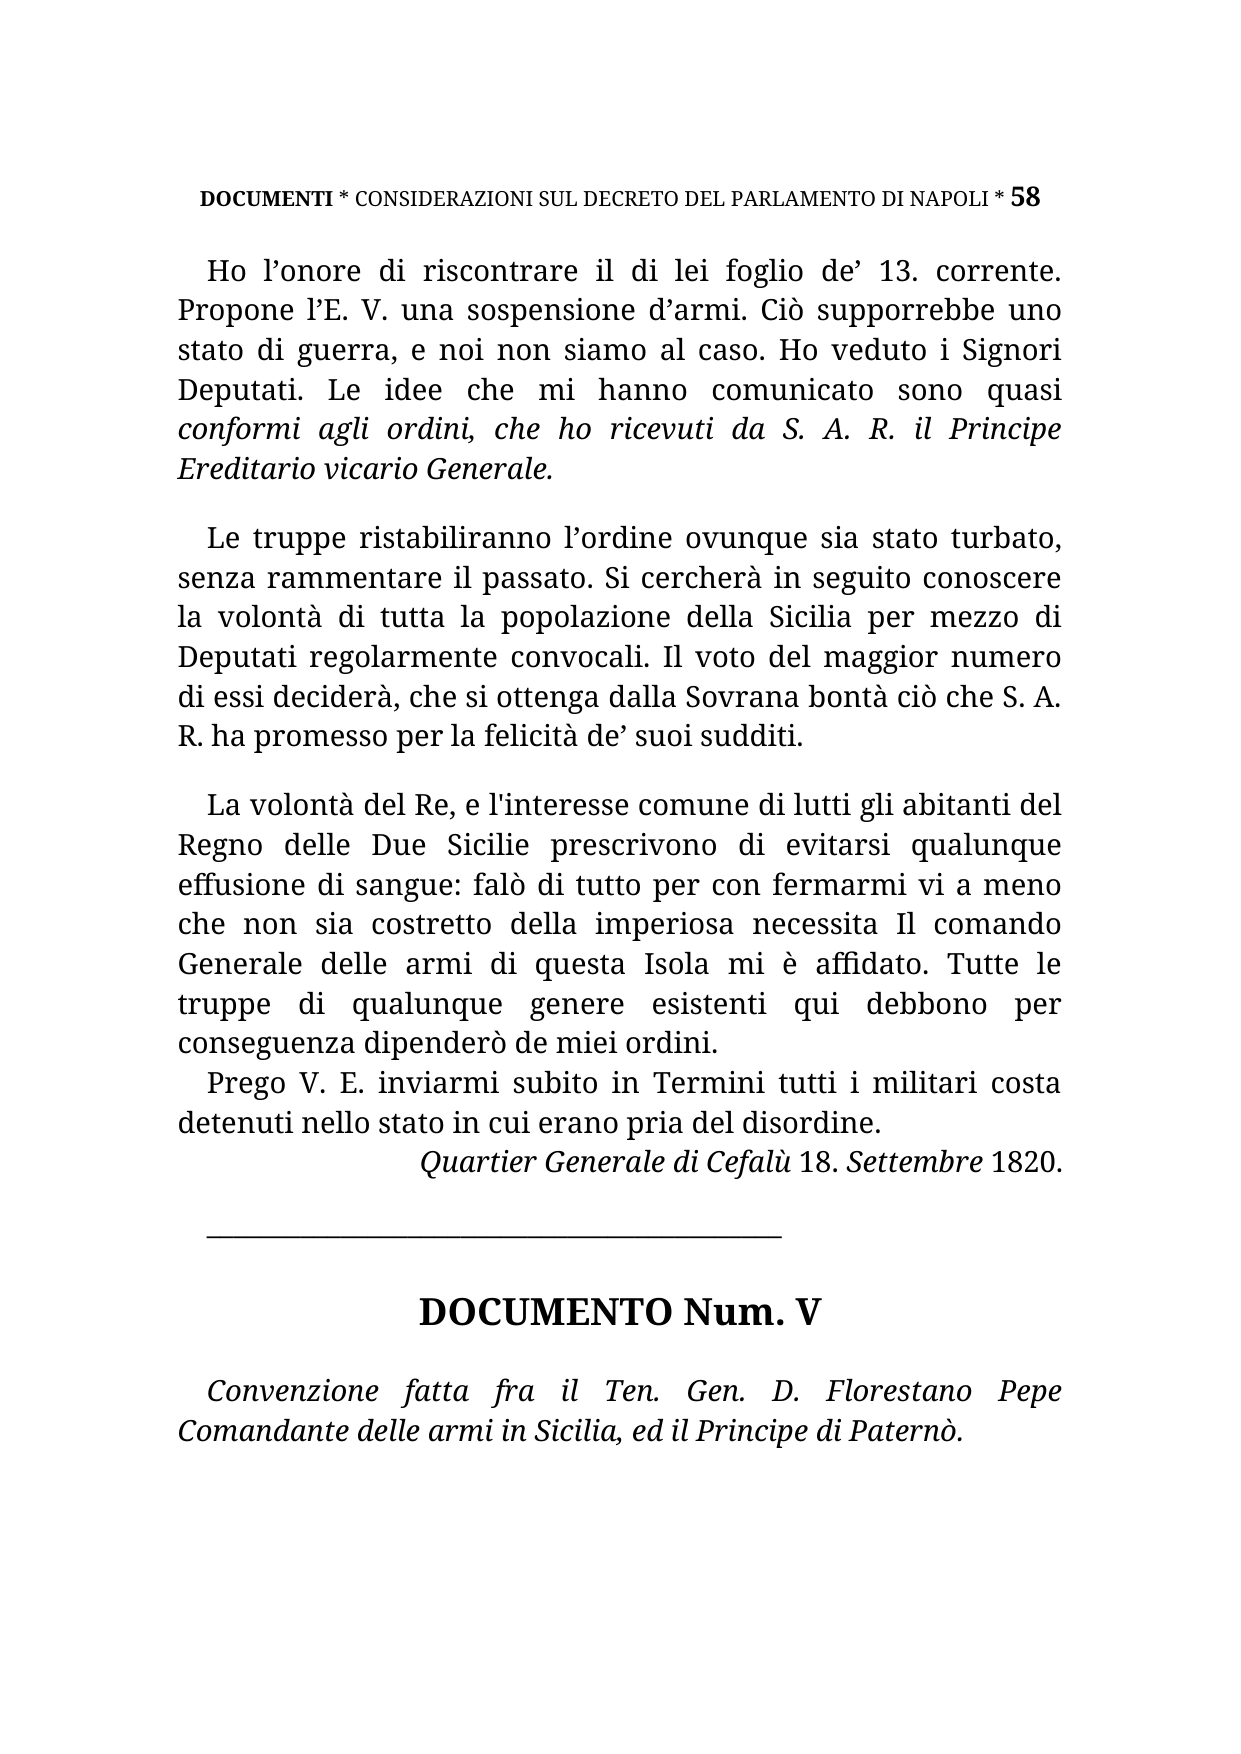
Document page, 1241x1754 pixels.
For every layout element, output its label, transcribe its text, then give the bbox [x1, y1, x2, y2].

text ___________________________________________ [177, 1203, 1063, 1243]
text Le truppe ristabiliranno l’ordine ovunque sia stato turbato, senza rammentare il passato. Si cercherà in seguito conoscere la volontà di tutta la popolazione della Sicilia per mezzo di Deputati regolarmente convocali. Il voto del maggior numero di essi deciderà, che si ottenga dalla Sovrana bontà ciò che S. A. R. ha promesso per la felicità de’ suoi sudditi. [177, 517, 1063, 755]
text Prego V. E. inviarmi subito in Termini tutti i militari costa detenuti nello stato in cui erano pria del disordine. [177, 1062, 1063, 1142]
text Convenzione fatta fra il Ten. Gen. D. Florestano Pepe Comandante delle armi in Sicilia, ed il Principe di Paternò. [177, 1370, 1063, 1449]
text Quartier Generale di Cefalù 18. Settembre 1820. [177, 1142, 1063, 1181]
subtitle DOCUMENTO Num. V [177, 1285, 1063, 1336]
text Ho l’onore di riscontrare il di lei foglio de’ 13. corrente. Propone l’E. V. una sospensione d’armi. Ciò supporrebbe uno stato di guerra, e noi non siamo al caso. Ho veduto i Signori Deputati. Le idee che mi hanno comunicato sono quasi conformi agli ordini, che ho ricevuti da S. A. R. il Principe Ereditario vicario Generale. [177, 250, 1063, 488]
text La volontà del Re, e l'interesse comune di lutti gli abitanti del Regno delle Due Sicilie prescrivono di evitarsi qualunque effusione di sangue: falò di tutto per con fermarmi vi a meno che non sia costretto della imperiosa necessita Il comando Generale delle armi di questa Isola mi è affidato. Tutte le truppe di qualunque genere esistenti qui debbono per conseguenza dipenderò de miei ordini. [177, 784, 1063, 1062]
